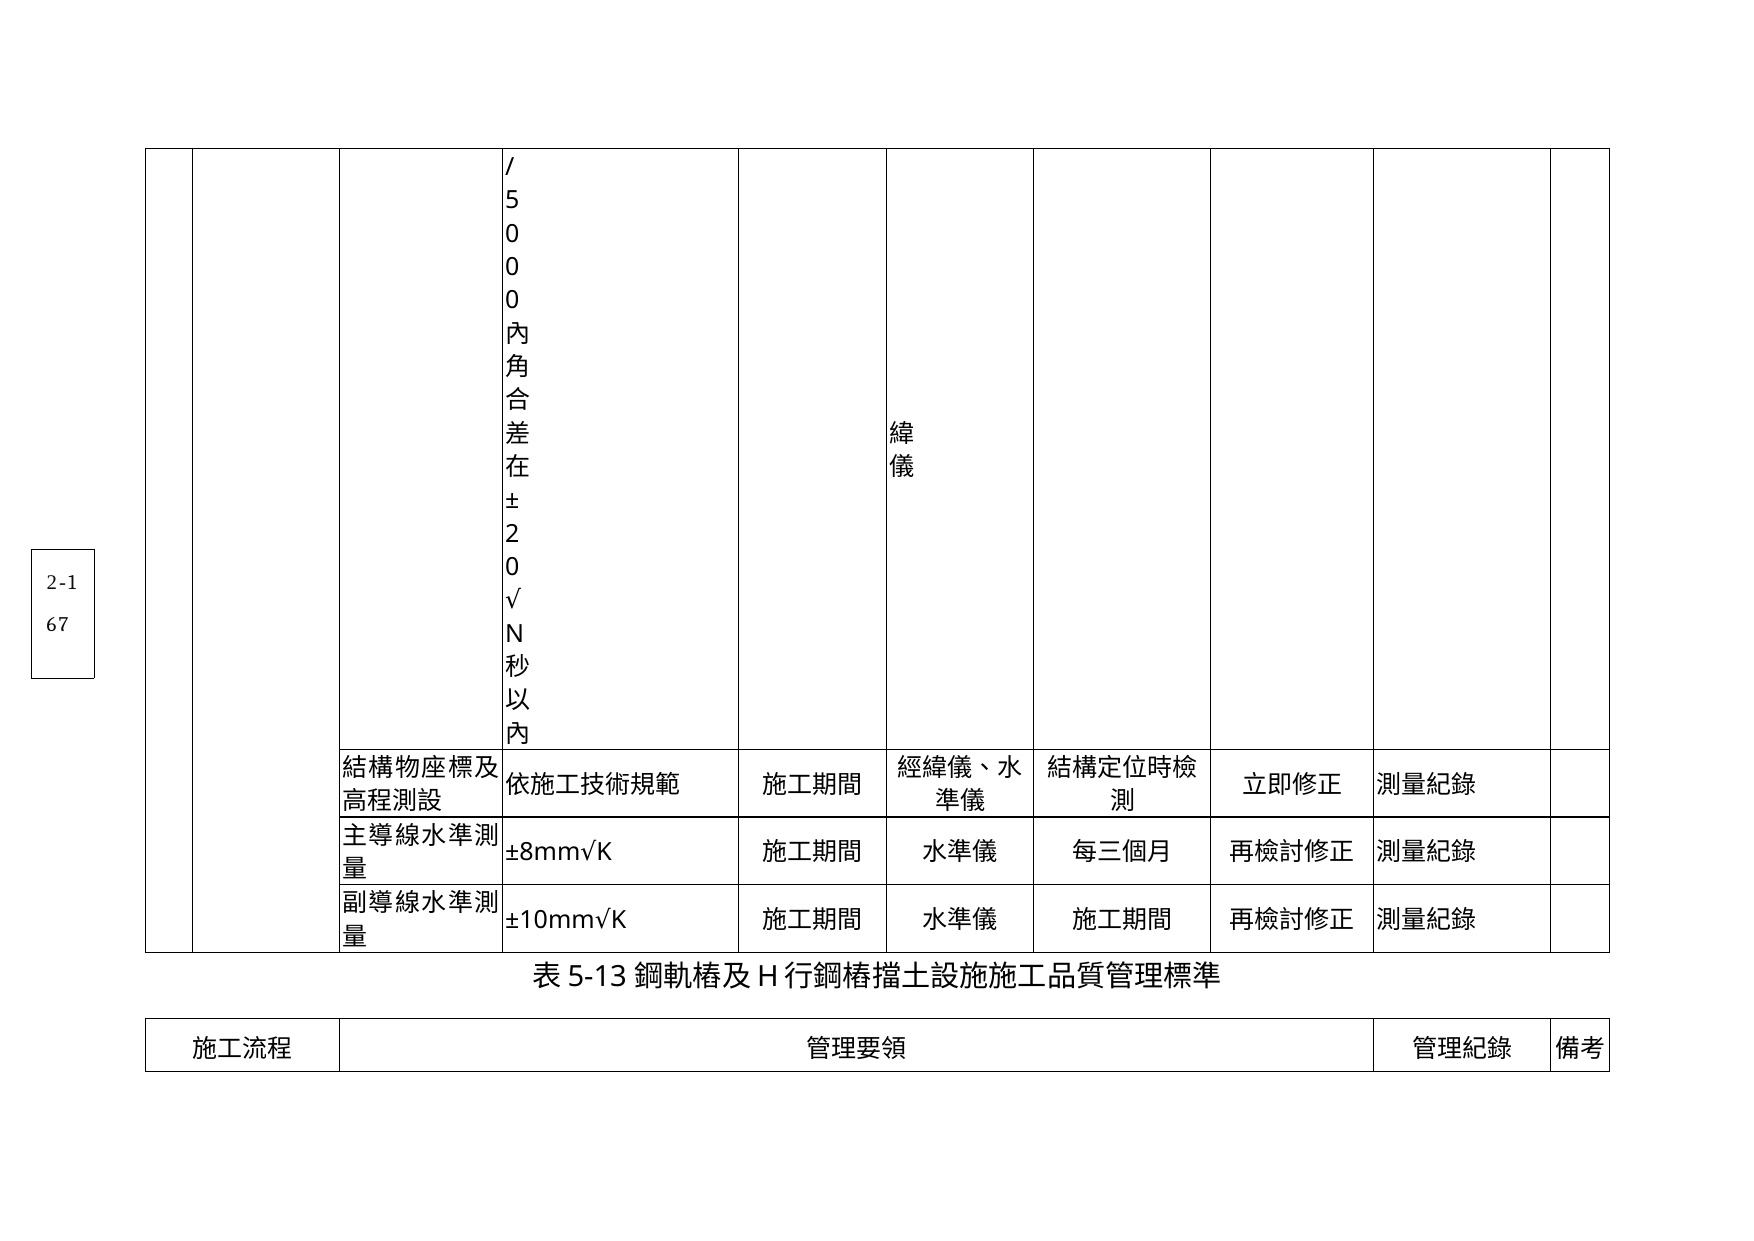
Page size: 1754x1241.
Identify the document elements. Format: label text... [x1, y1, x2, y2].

table_cell 施工期間 [739, 885, 886, 952]
table_cell 施工期間 [1034, 885, 1210, 952]
table_cell 再檢討修正 [1211, 885, 1373, 952]
table_cell [1551, 149, 1609, 749]
table_cell 測量紀錄 [1374, 818, 1550, 884]
table_cell [193, 149, 339, 952]
table_cell 結構定位時檢測 [1034, 750, 1210, 816]
table_cell 水準儀 [887, 885, 1033, 952]
table_header 管理要領 [340, 1019, 1373, 1071]
table_cell [1551, 750, 1609, 816]
table_cell 水準儀 [887, 818, 1033, 884]
table_cell 施工期間 [739, 750, 886, 816]
table_cell ±8mm√K [503, 818, 738, 884]
table_header 管理紀錄 [1374, 1019, 1550, 1071]
table_cell 再檢討修正 [1211, 818, 1373, 884]
table_cell [1374, 149, 1550, 749]
table_cell ±10mm√K [503, 885, 738, 952]
table_cell [340, 149, 502, 749]
table_cell [739, 149, 886, 749]
table_cell 緯儀 [887, 149, 1033, 749]
table_cell 每三個月 [1034, 818, 1210, 884]
table_header 施工流程 [146, 1019, 339, 1071]
table_cell 依施工技術規範 [503, 750, 738, 816]
table_cell [1034, 149, 1210, 749]
table_header 備考 [1551, 1019, 1609, 1071]
table_cell 副導線水準測量 [340, 885, 502, 952]
table_cell [1551, 818, 1609, 884]
text 表5-13 鋼軌樁及H行鋼樁擋土設施施工品質管理標準 [148, 953, 1606, 995]
table_cell 經緯儀、水準儀 [887, 750, 1033, 816]
table_cell 結構物座標及高程測設 [340, 750, 502, 816]
table_cell /5000內角合差在±20√N秒以內 [503, 149, 738, 749]
table_cell 主導線水準測量 [340, 818, 502, 884]
table_cell [146, 149, 192, 952]
table_cell 測量紀錄 [1374, 885, 1550, 952]
table_cell 立即修正 [1211, 750, 1373, 816]
table_cell [1551, 885, 1609, 952]
table_cell 施工期間 [739, 818, 886, 884]
table_cell 測量紀錄 [1374, 750, 1550, 816]
table_cell [1211, 149, 1373, 749]
